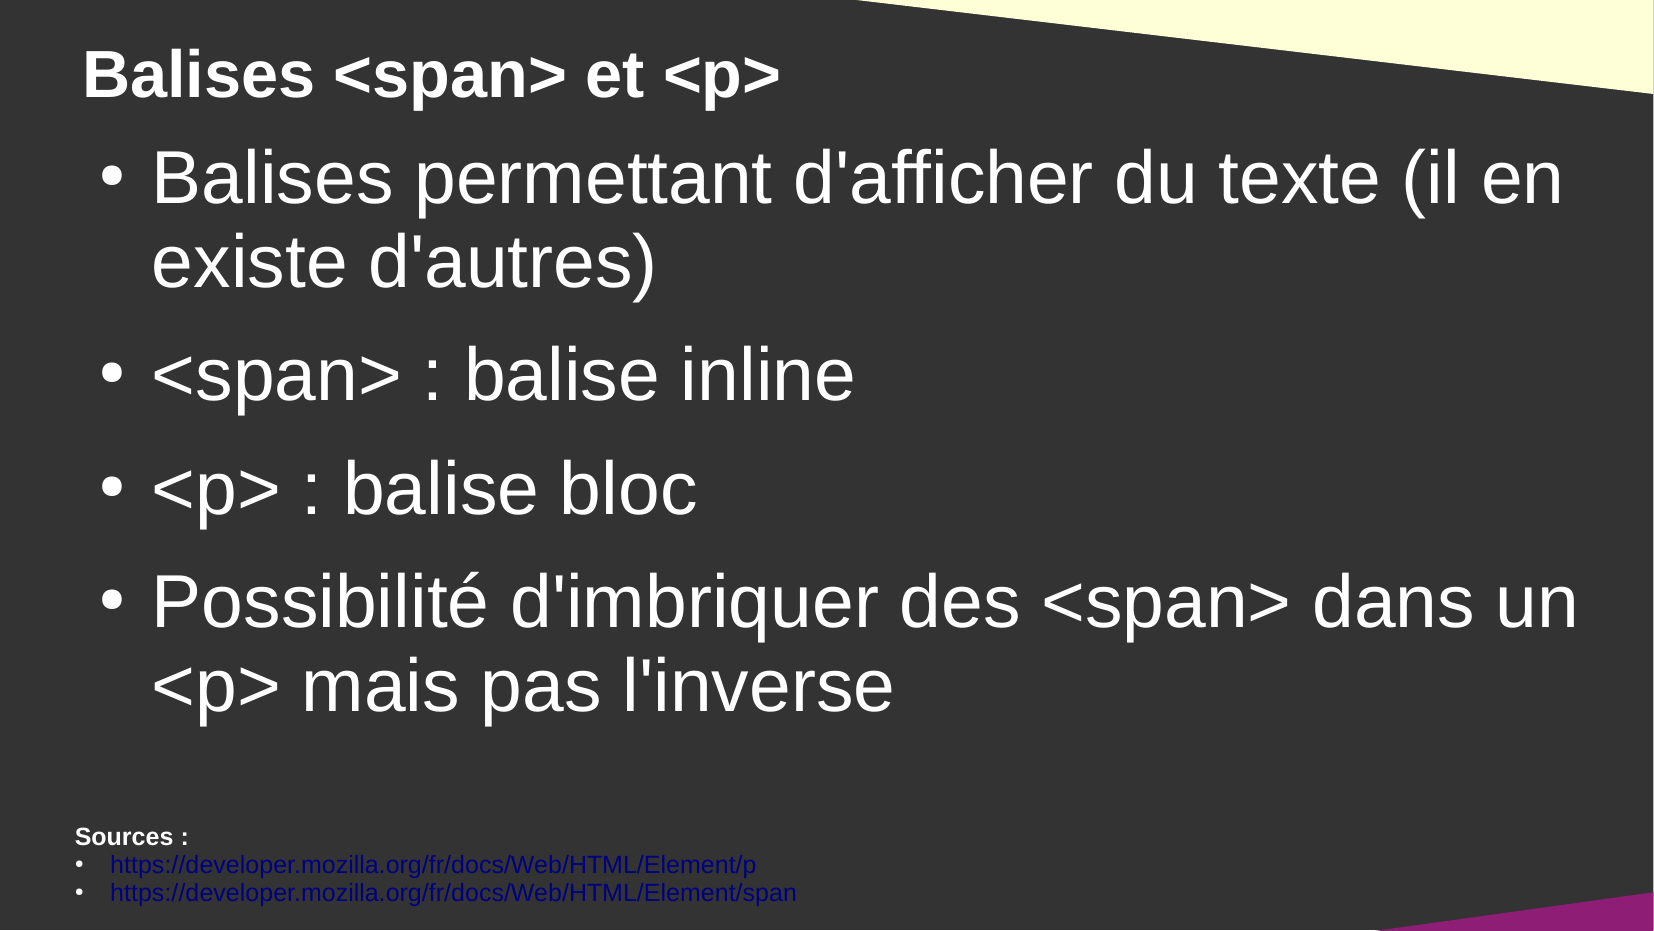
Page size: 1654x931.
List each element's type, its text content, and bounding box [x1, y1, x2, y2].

list Balises permettant d'afficher du texte (il en existe d'autres) <span> : balise inline <p> : balise bloc Possibilité d'imbriquer des <span> dans un <p> mais pas l'inverse [80, 135, 1620, 777]
title Balises <span> et <p> [82, 37, 1571, 112]
text_box Sources : https://developer.mozilla.org/fr/docs/Web/HTML/Element/p https://developer.mozilla.org/fr/docs/Web/HTML/Element/span [59, 815, 1546, 931]
text_box [856, 0, 1654, 95]
text_box [1374, 892, 1654, 931]
